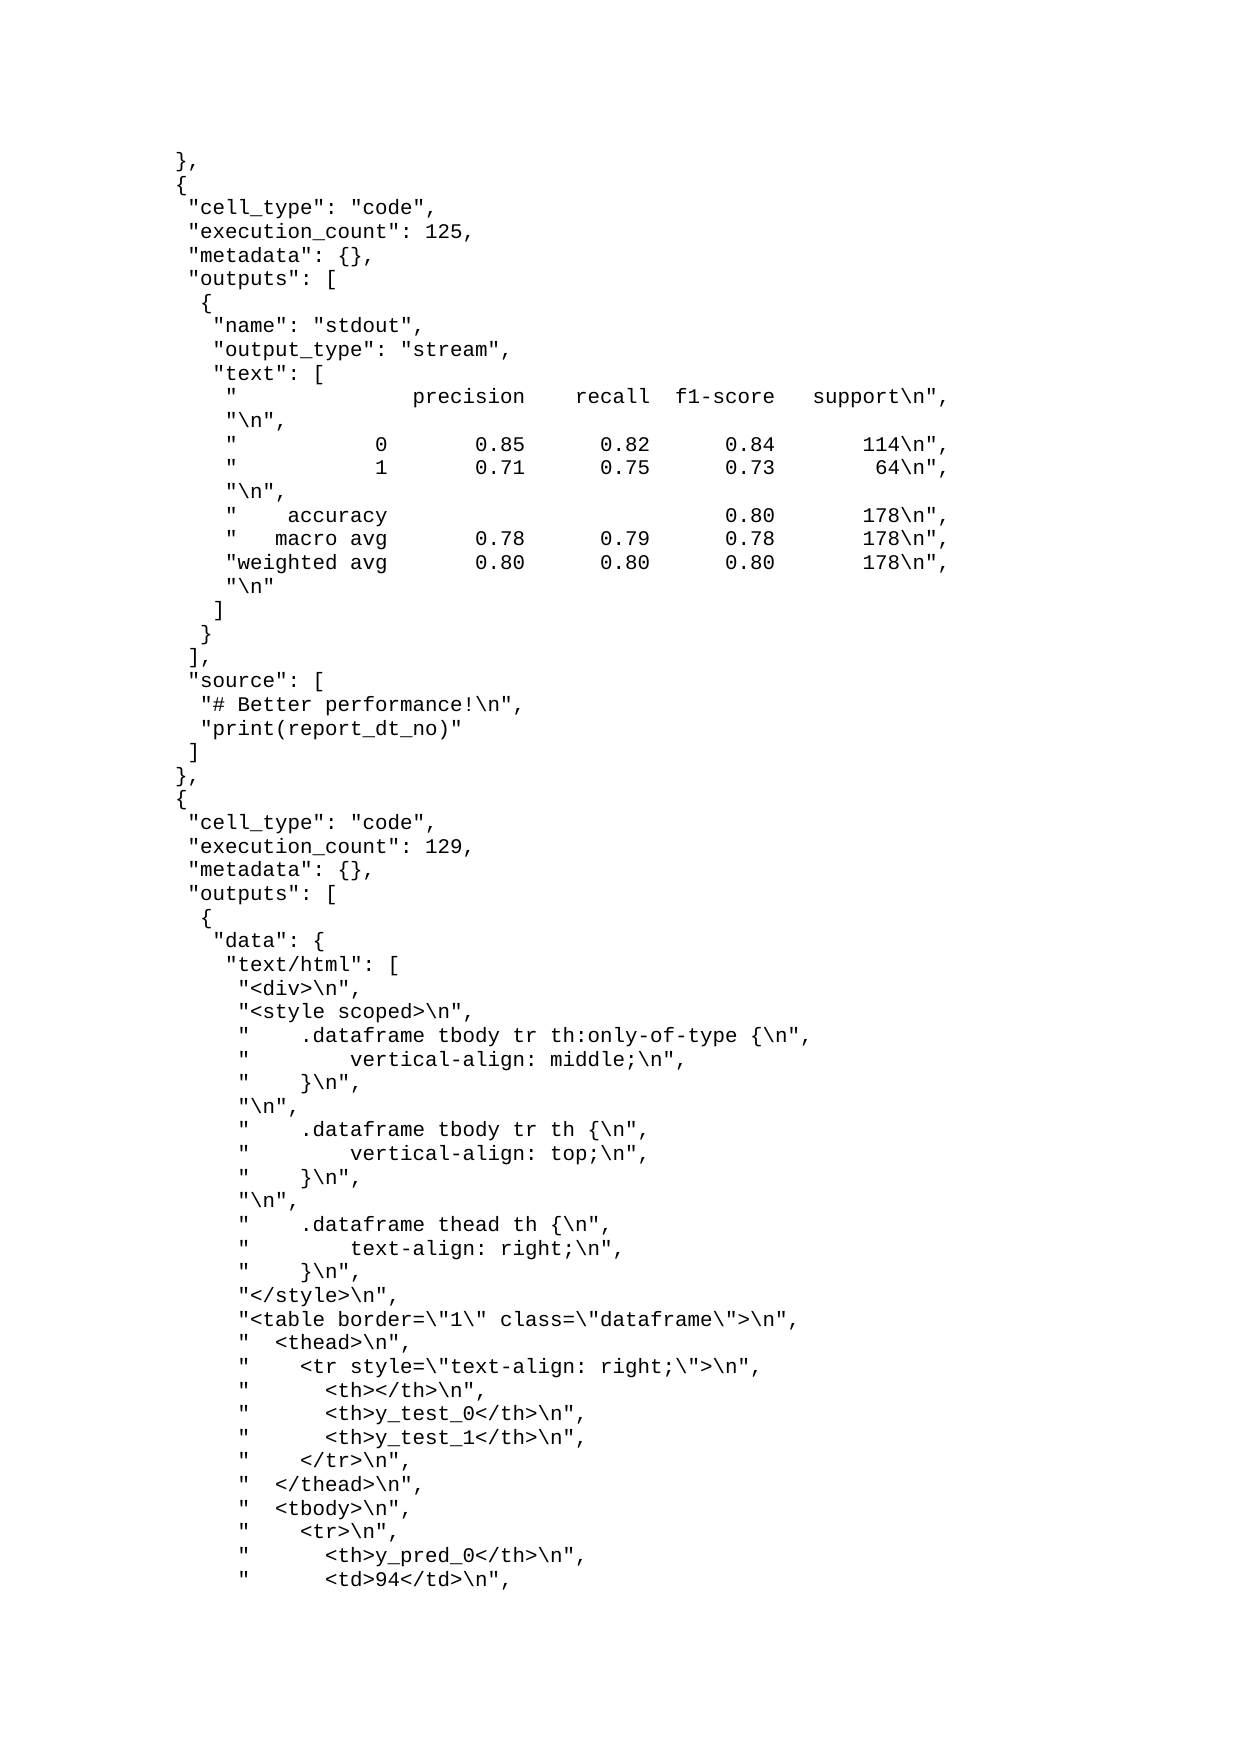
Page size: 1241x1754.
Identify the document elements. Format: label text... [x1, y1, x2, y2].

text " }\n", [150, 1072, 1090, 1096]
text " <th>y_test_1</th>\n", [150, 1427, 1090, 1451]
text " <th>y_pred_0</th>\n", [150, 1545, 1090, 1569]
text " <th>y_test_0</th>\n", [150, 1403, 1090, 1427]
text "source": [ [150, 670, 1090, 694]
text " </tr>\n", [150, 1451, 1090, 1474]
text " <thead>\n", [150, 1332, 1090, 1356]
text "outputs": [ [150, 268, 1090, 292]
text "weighted avg 0.80 0.80 0.80 178\n", [150, 552, 1090, 576]
text " text-align: right;\n", [150, 1238, 1090, 1261]
text "print(report_dt_no)" [150, 717, 1090, 741]
text " }\n", [150, 1167, 1090, 1190]
text ] [150, 741, 1090, 765]
text "cell_type": "code", [150, 197, 1090, 221]
text " .dataframe tbody tr th {\n", [150, 1119, 1090, 1143]
text "outputs": [ [150, 883, 1090, 907]
text }, [150, 150, 1090, 174]
text " }\n", [150, 1261, 1090, 1285]
text "\n", [150, 410, 1090, 434]
text " vertical-align: middle;\n", [150, 1048, 1090, 1072]
text " <th></th>\n", [150, 1379, 1090, 1403]
text "\n", [150, 1190, 1090, 1214]
text " 1 0.71 0.75 0.73 64\n", [150, 457, 1090, 481]
text { [150, 174, 1090, 197]
text "\n", [150, 481, 1090, 505]
text " precision recall f1-score support\n", [150, 386, 1090, 410]
text " vertical-align: top;\n", [150, 1143, 1090, 1167]
text " <tr style=\"text-align: right;\">\n", [150, 1356, 1090, 1379]
text "<div>\n", [150, 978, 1090, 1001]
text "\n", [150, 1096, 1090, 1119]
text " .dataframe thead th {\n", [150, 1214, 1090, 1238]
text }, [150, 765, 1090, 788]
text " 0 0.85 0.82 0.84 114\n", [150, 434, 1090, 457]
text " macro avg 0.78 0.79 0.78 178\n", [150, 528, 1090, 552]
text " </thead>\n", [150, 1474, 1090, 1498]
text "cell_type": "code", [150, 812, 1090, 836]
text " .dataframe tbody tr th:only-of-type {\n", [150, 1025, 1090, 1048]
text "execution_count": 129, [150, 836, 1090, 859]
text "metadata": {}, [150, 244, 1090, 268]
text "metadata": {}, [150, 859, 1090, 883]
text { [150, 788, 1090, 812]
text { [150, 292, 1090, 316]
text "output_type": "stream", [150, 339, 1090, 363]
text "text/html": [ [150, 954, 1090, 978]
text " <td>94</td>\n", [150, 1569, 1090, 1592]
text " <tr>\n", [150, 1521, 1090, 1545]
text "<style scoped>\n", [150, 1001, 1090, 1025]
text "execution_count": 125, [150, 221, 1090, 244]
text "name": "stdout", [150, 316, 1090, 339]
text "</style>\n", [150, 1285, 1090, 1309]
text ] [150, 599, 1090, 623]
text "<table border=\"1\" class=\"dataframe\">\n", [150, 1309, 1090, 1332]
text " accuracy 0.80 178\n", [150, 505, 1090, 528]
text } [150, 623, 1090, 647]
text "text": [ [150, 363, 1090, 386]
text "# Better performance!\n", [150, 694, 1090, 717]
text "\n" [150, 576, 1090, 599]
text ], [150, 647, 1090, 670]
text { [150, 907, 1090, 930]
text " <tbody>\n", [150, 1498, 1090, 1521]
text "data": { [150, 930, 1090, 954]
